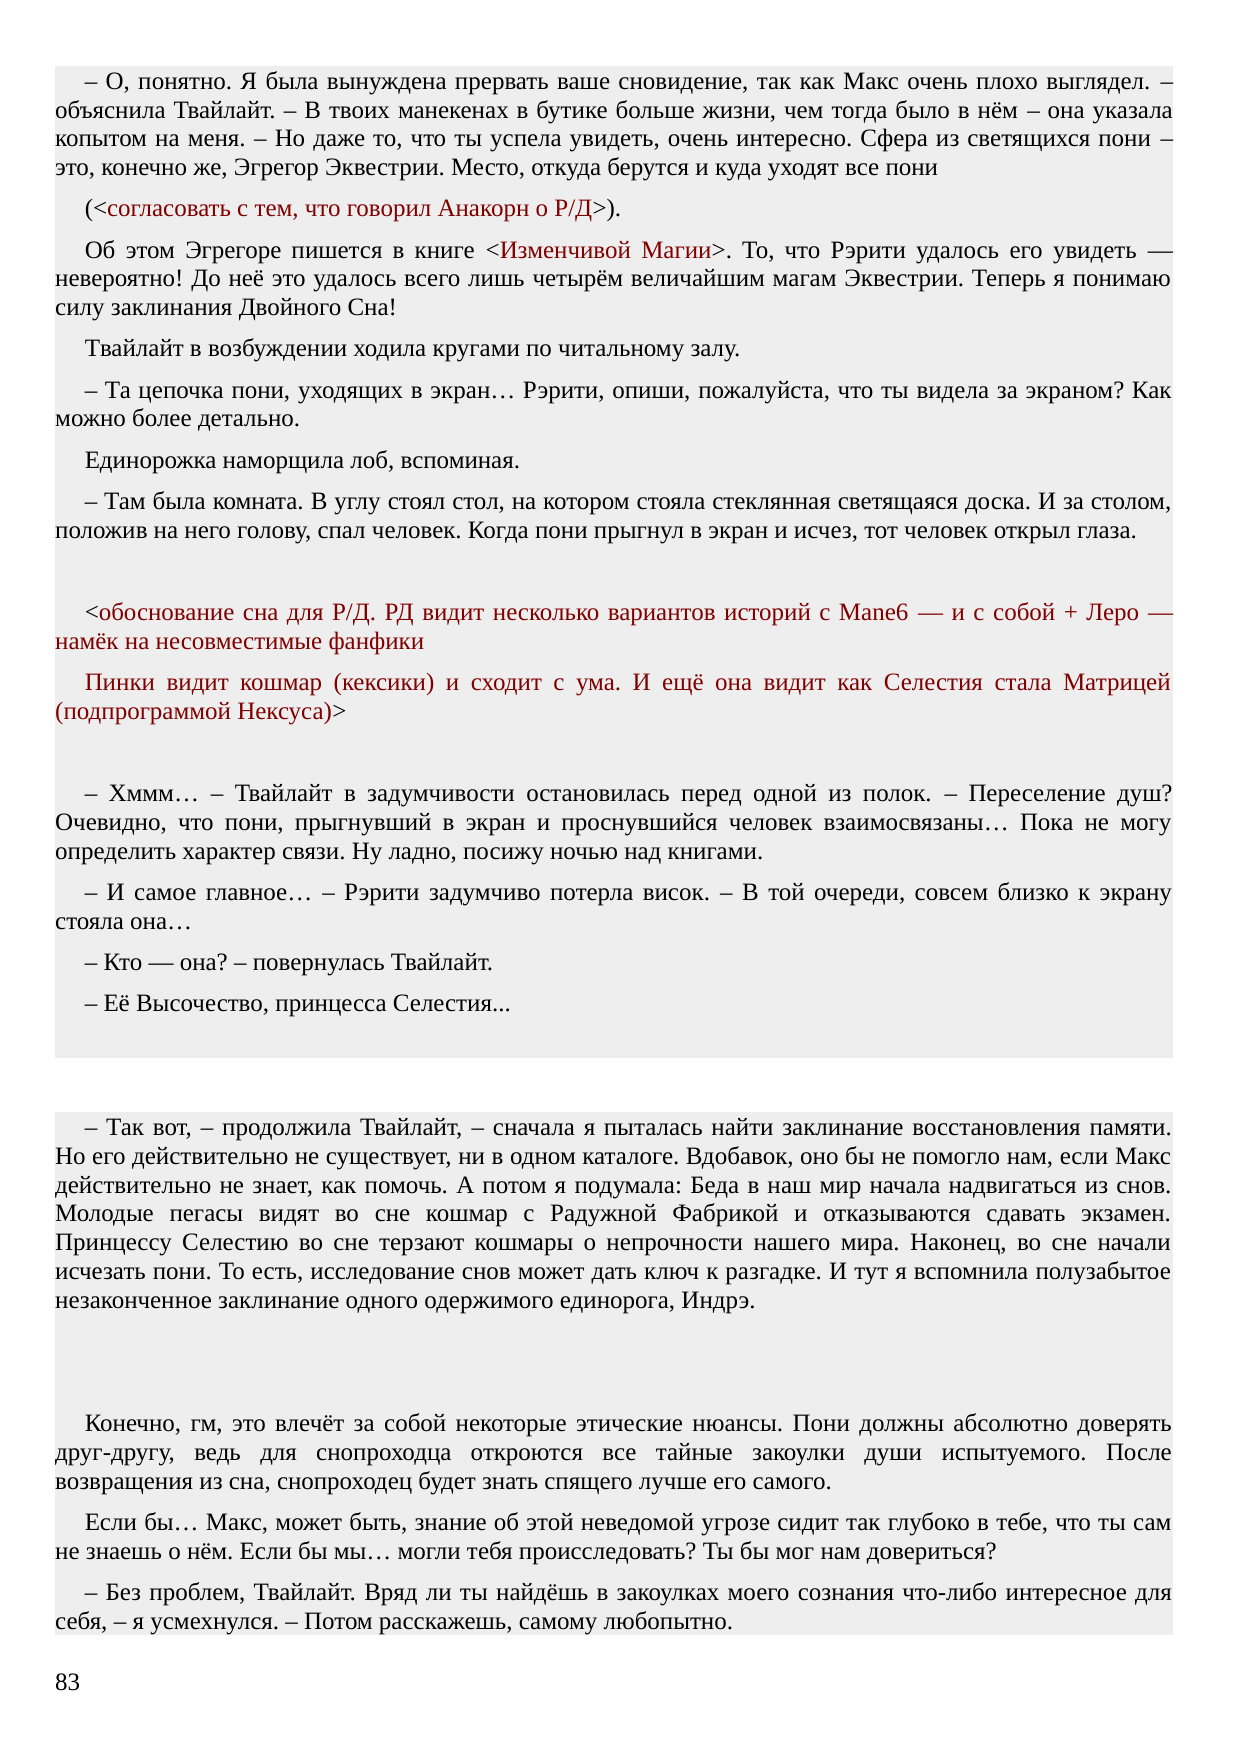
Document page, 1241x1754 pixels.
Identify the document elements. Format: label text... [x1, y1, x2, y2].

text – Кто — она? – повернулась Твайлайт. [55, 947, 1173, 976]
text – О, понятно. Я была вынуждена прервать ваше сновидение, так как Макс очень плохо выглядел. – объяснила Твайлайт. – В твоих манекенах в бутике больше жизни, чем тогда было в нём – она указала копытом на меня. – Но даже то, что ты успела увидеть, очень интересно. Сфера из светящихся пони – это, конечно же, Эгрегор Эквестрии. Место, откуда берутся и куда уходят все пони [55, 66, 1173, 181]
text (<согласовать с тем, что говорил Анакорн о Р/Д>). [55, 193, 1173, 222]
text Единорожка наморщила лоб, вспоминая. [55, 445, 1173, 473]
text – Её Высочество, принцесса Селестия... [55, 988, 1173, 1017]
text – Так вот, – продолжила Твайлайт, – сначала я пыталась найти заклинание восстановления памяти. Но его действительно не существует, ни в одном каталоге. Вдобавок, оно бы не помогло нам, если Макс действительно не знает, как помочь. А потом я подумала: Беда в наш мир начала надвигаться из снов. Молодые пегасы видят во сне кошмар с Радужной Фабрикой и отказываются сдавать экзамен. Принцессу Селестию во сне терзают кошмары о непрочности нашего мира. Наконец, во сне начали исчезать пони. То есть, исследование снов может дать ключ к разгадке. И тут я вспомнила полузабытое незаконченное заклинание одного одержимого единорога, Индрэ. [55, 1112, 1173, 1313]
text – Без проблем, Твайлайт. Вряд ли ты найдёшь в закоулках моего сознания что-либо интересное для себя, – я усмехнулся. – Потом расскажешь, самому любопытно. [55, 1577, 1173, 1635]
text Твайлайт в возбуждении ходила кругами по читальному залу. [55, 333, 1173, 362]
text – И самое главное… – Рэрити задумчиво потерла висок. – В той очереди, совсем близко к экрану стояла она… [55, 877, 1173, 935]
text – Там была комната. В углу стоял стол, на котором стояла стеклянная светящаяся доска. И за столом, положив на него голову, спал человек. Когда пони прыгнул в экран и исчез, тот человек открыл глаза. [55, 486, 1173, 543]
text Конечно, гм, это влечёт за собой некоторые этические нюансы. Пони должны абсолютно доверять друг-другу, ведь для снопроходца откроются все тайные закоулки души испытуемого. После возвращения из сна, снопроходец будет знать спящего лучше его самого. [55, 1408, 1173, 1495]
text – Хммм… – Твайлайт в задумчивости остановилась перед одной из полок. – Переселение душ? Очевидно, что пони, прыгнувший в экран и проснувшийся человек взаимосвязаны… Пока не могу определить характер связи. Ну ладно, посижу ночью над книгами. [55, 778, 1173, 865]
text Пинки видит кошмар (кексики) и сходит с ума. И ещё она видит как Селестия стала Матрицей (подпрограммой Нексуса)> [55, 667, 1173, 725]
text Если бы… Макс, может быть, знание об этой неведомой угрозе сидит так глубоко в тебе, что ты сам не знаешь о нём. Если бы мы… могли тебя происследовать? Ты бы мог нам довериться? [55, 1507, 1173, 1565]
text – Та цепочка пони, уходящих в экран… Рэрити, опиши, пожалуйста, что ты видела за экраном? Как можно более детально. [55, 375, 1173, 432]
text Об этом Эгрегоре пишется в книге <Изменчивой Магии>. То, что Рэрити удалось его увидеть — невероятно! До неё это удалось всего лишь четырём величайшим магам Эквестрии. Теперь я понимаю силу заклинания Двойного Сна! [55, 235, 1173, 321]
text <обоснование сна для Р/Д. РД видит несколько вариантов историй с Mane6 — и с собой + Леро — намёк на несовместимые фанфики [55, 597, 1173, 655]
